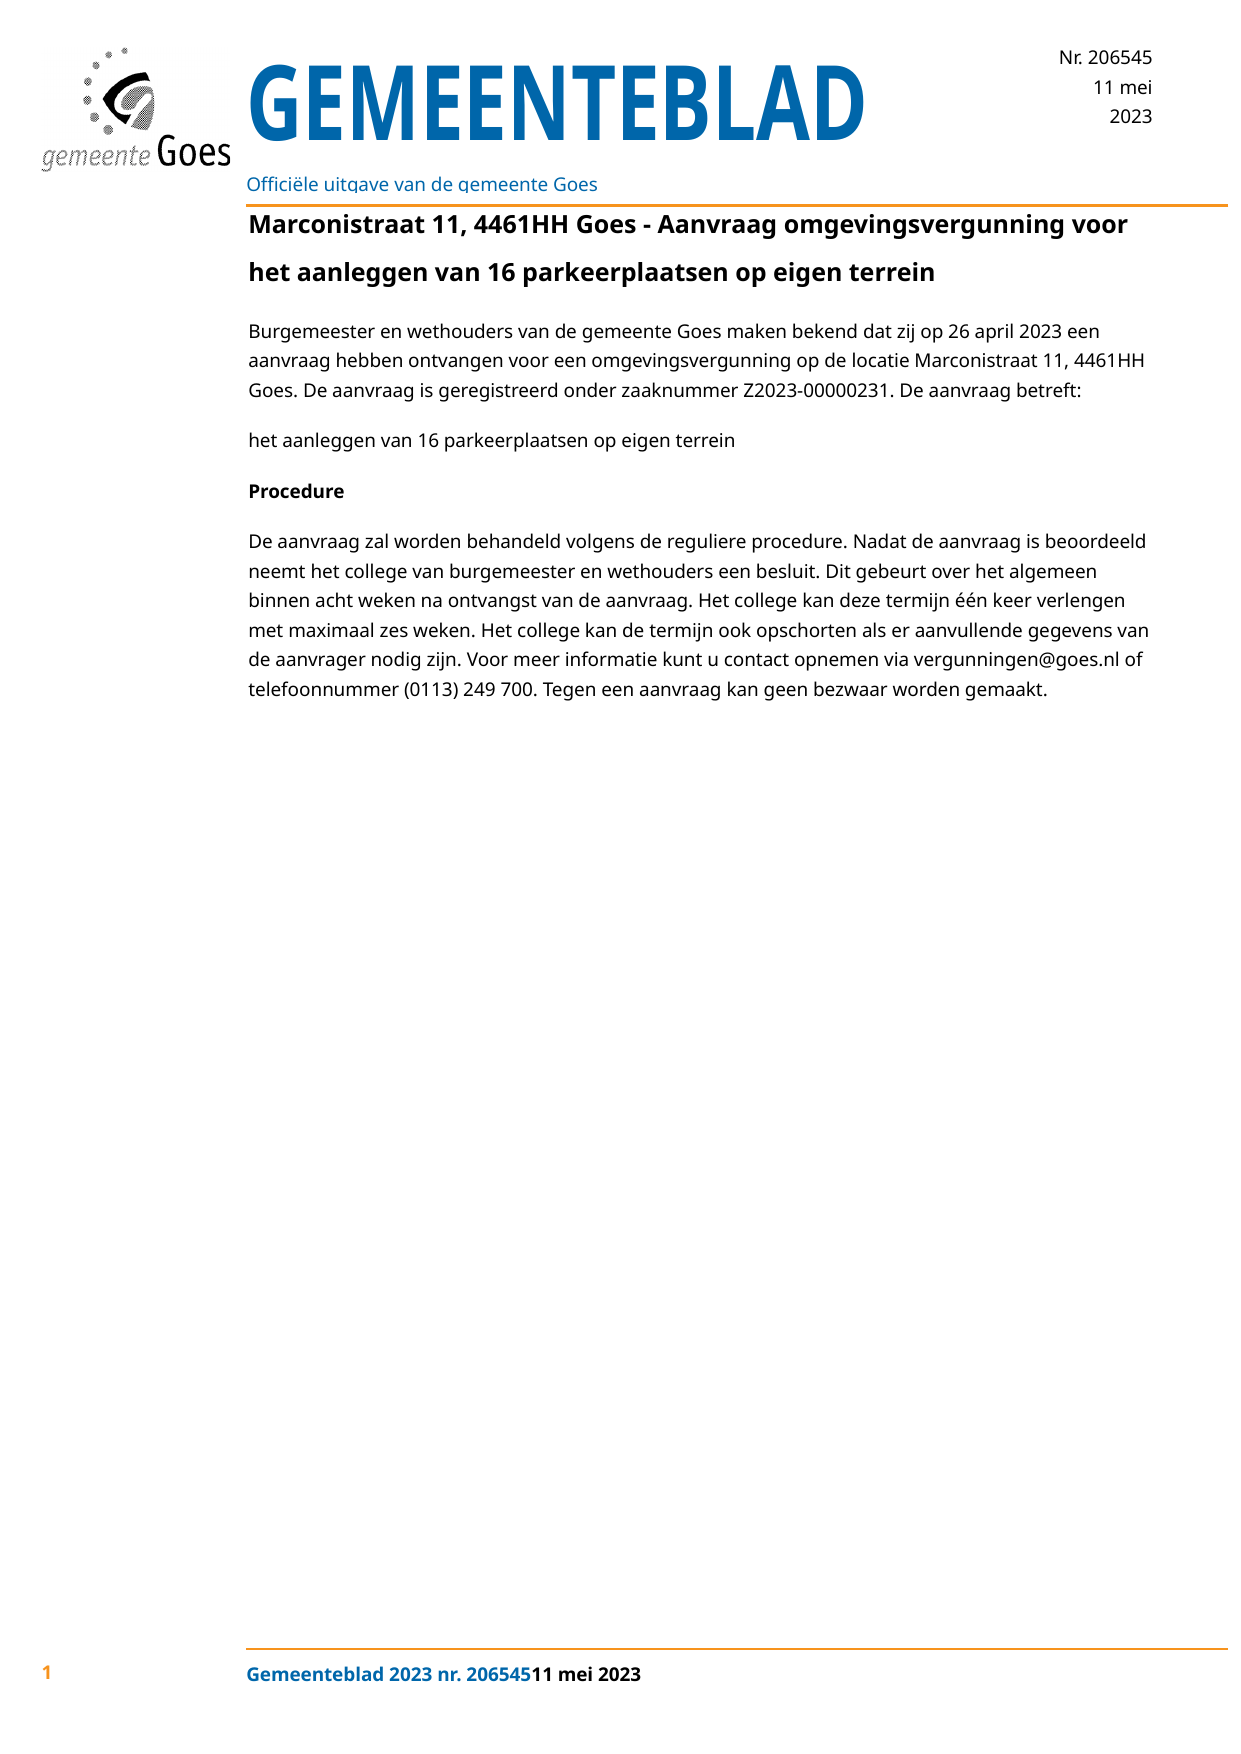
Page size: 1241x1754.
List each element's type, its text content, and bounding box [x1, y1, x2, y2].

text Marconistraat 11, 4461HH Goes - Aanvraag omgevingsvergunning voor het aanleggen van 16 parkeerplaatsen op eigen terrein [248, 207, 1152, 288]
text De aanvraag zal worden behandeld volgens de reguliere procedure. Nadat de aanvraag is beoordeeld neemt het college van burgemeester en wethouders een besluit. Dit gebeurt over het algemeen binnen acht weken na ontvangst van de aanvraag. Het college kan deze termijn één keer verlengen met maximaal zes weken. Het college kan de termijn ook opschorten als er aanvullende gegevens van de aanvrager nodig zijn. Voor meer informatie kunt u contact opnemen via vergunningen@goes.nl of telefoonnummer (0113) 249 700. Tegen een aanvraag kan geen bezwaar worden gemaakt. [248, 528, 1152, 702]
picture [41, 47, 231, 172]
text Procedure [248, 478, 1152, 504]
text Burgemeester en wethouders van de gemeente Goes maken bekend dat zij op 26 april 2023 een aanvraag hebben ontvangen voor een omgevingsvergunning op de locatie Marconistraat 11, 4461HH Goes. De aanvraag is geregistreerd onder zaaknummer Z2023-00000231. De aanvraag betreft: [248, 318, 1152, 403]
text het aanleggen van 16 parkeerplaatsen op eigen terrein [248, 427, 1152, 453]
